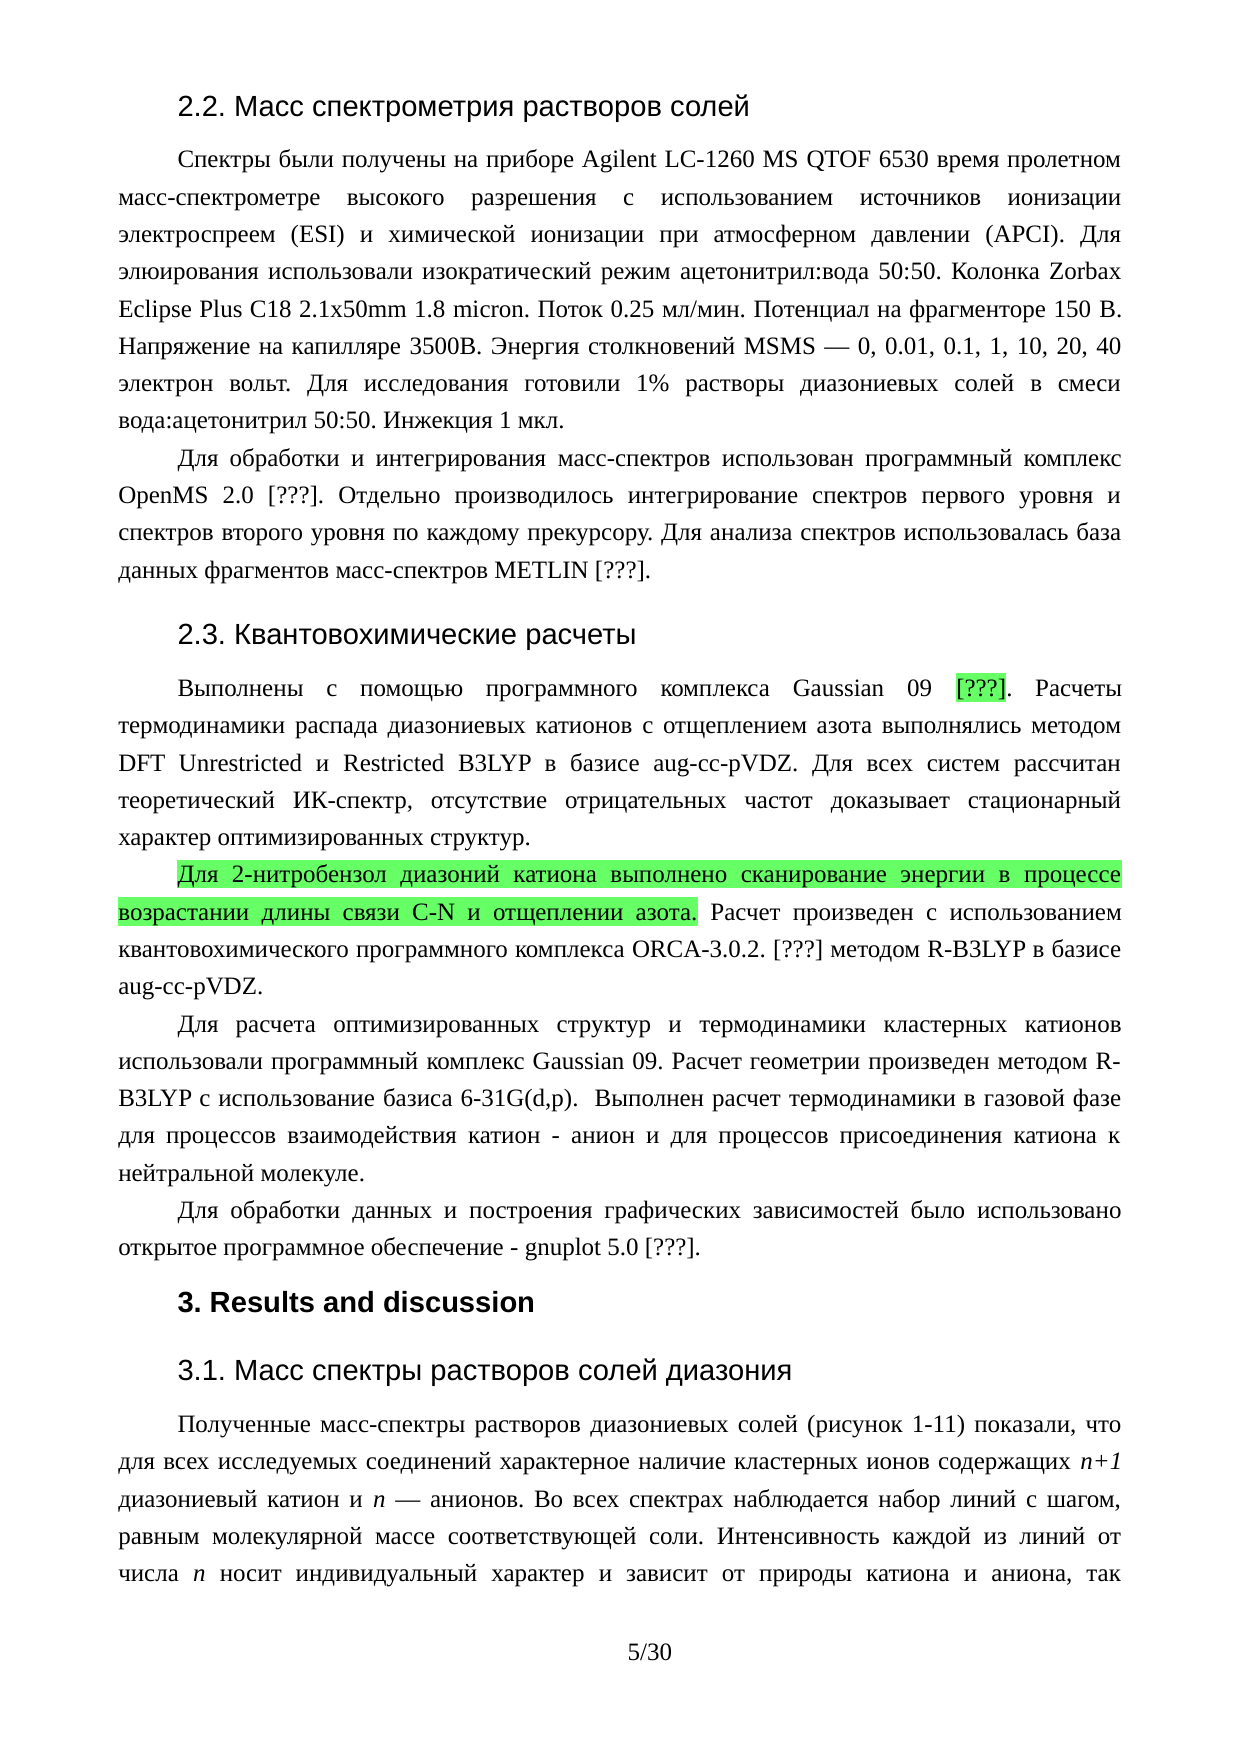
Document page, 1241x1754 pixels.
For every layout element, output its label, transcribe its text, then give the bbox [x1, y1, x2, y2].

subtitle 3. Results and discussion [118, 1284, 1122, 1318]
text Для обработки и интегрирования масс-спектров использован программный комплекс OpenMS 2.0 [???]. Отдельно производилось интегрирование спектров первого уровня и спектров второго уровня по каждому прекурсору. Для анализа спектров использовалась база данных фрагментов масс-спектров METLIN [???]. [118, 443, 1122, 583]
text Полученные масс-спектры растворов диазониевых солей (рисунок 1-11) показали, что для всех исследуемых соединений характерное наличие кластерных ионов содержащих n+1 диазониевый катион и n — анионов. Во всех спектрах наблюдается набор линий с шагом, равным молекулярной массе соответствующей соли. Интенсивность каждой из линий от числа n носит индивидуальный характер и зависит от природы катиона и аниона, так [118, 1409, 1122, 1587]
list Выполнены с помощью программного комплекса Gaussian 09 [???]. Расчеты термодинамики распада диазониевых катионов с отщеплением азота выполнялись методом DFT Unrestricted и Restricted B3LYP в базисе aug-cc-pVDZ. Для всех систем рассчитан теоретический ИК-спектр, отсутствие отрицательных частот доказывает стационарный характер оптимизированных структур. [118, 673, 1122, 851]
subtitle 3.1. Масс спектры растворов солей диазония [177, 1353, 1122, 1387]
subtitle 2.2. Масс спектрометрия растворов солей [177, 88, 1122, 122]
list Для расчета оптимизированных структур и термодинамики кластерных катионов использовали программный комплекс Gaussian 09. Расчет геометрии произведен методом R-B3LYP с использование базиса 6-31G(d,p). Выполнен расчет термодинамики в газовой фазе для процессов взаимодействия катион - анион и для процессов присоединения катиона к нейтральной молекуле. [118, 1009, 1122, 1187]
list Для обработки данных и построения графических зависимостей было использовано открытое программное обеспечение - gnuplot 5.0 [???]. [118, 1195, 1122, 1261]
list Для 2-нитробензол диазоний катиона выполнено сканирование энергии в процессе возрастании длины связи C-N и отщеплении азота. Расчет произведен с использованием квантовохимического программного комплекса ORCA-3.0.2. [???] методом R-B3LYP в базисе aug-cc-pVDZ. [118, 859, 1122, 1000]
subtitle 2.3. Квантовохимические расчеты [177, 617, 1122, 651]
text Спектры были получены на приборе Agilent LC-1260 MS QTOF 6530 время пролетном масс-спектрометре высокого разрешения c использованием источников ионизации электроспреем (ESI) и химической ионизации при атмосферном давлении (APCI). Для элюирования использовали изократический режим ацетонитрил:вода 50:50. Колонка Zorbax Eclipse Plus C18 2.1x50mm 1.8 micron. Поток 0.25 мл/мин. Потенциал на фрагменторе 150 В. Напряжение на капилляре 3500В. Энергия столкновений MSMS — 0, 0.01, 0.1, 1, 10, 20, 40 электрон вольт. Для исследования готовили 1% растворы диазониевых солей в смеси вода:ацетонитрил 50:50. Инжекция 1 мкл. [118, 144, 1122, 434]
